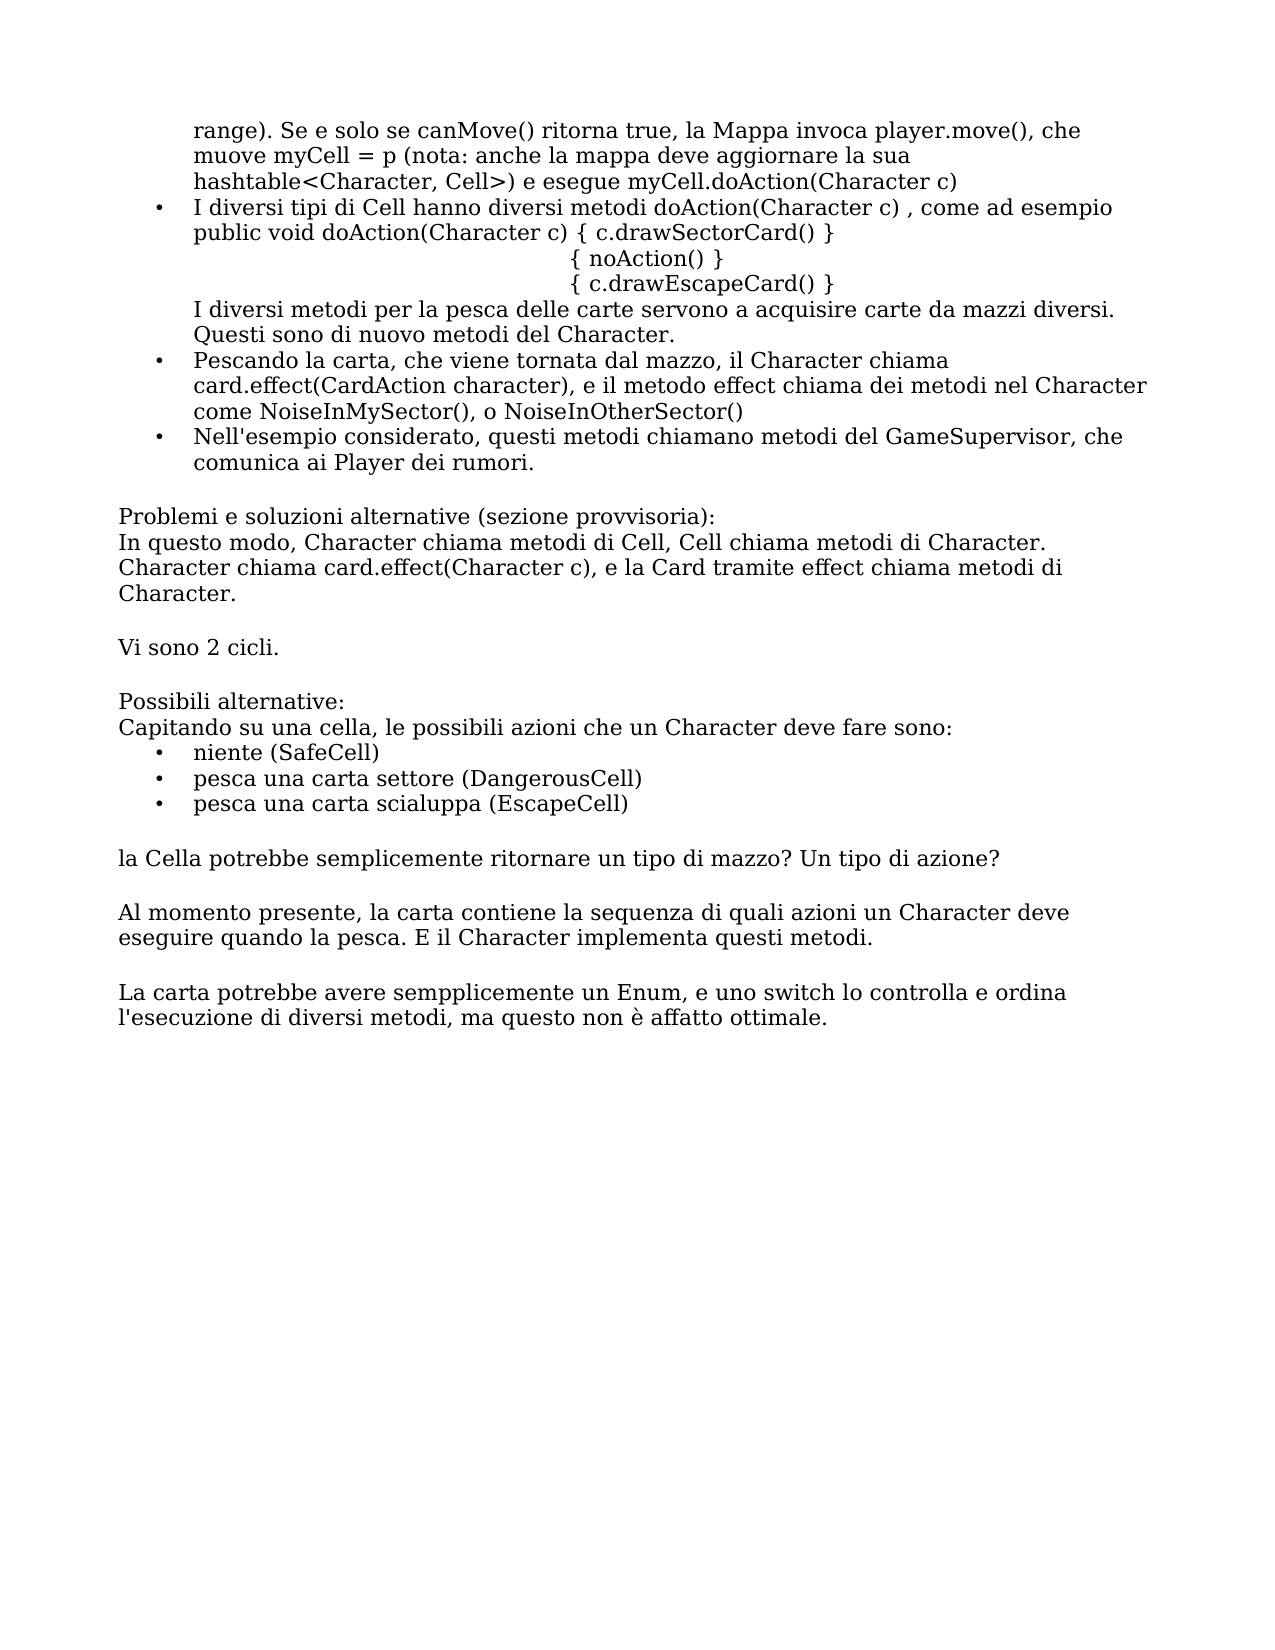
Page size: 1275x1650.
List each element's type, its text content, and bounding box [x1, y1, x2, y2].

text { c.drawEscapeCard() } [118, 271, 1157, 297]
text Capitando su una cella, le possibili azioni che un Character deve fare sono: [118, 715, 1157, 740]
text { noAction() } [118, 246, 1157, 271]
text Possibili alternative: [118, 689, 1157, 715]
text In questo modo, Character chiama metodi di Cell, Cell chiama metodi di Character. [118, 530, 1157, 555]
list public void doAction(Character c) { c.drawSectorCard() } [156, 220, 1157, 246]
list Nell'esempio considerato, questi metodi chiamano metodi del GameSupervisor, che comunica ai Player dei rumori. [156, 424, 1157, 475]
list pesca una carta settore (DangerousCell) [156, 766, 1157, 791]
list I diversi tipi di Cell hanno diversi metodi doAction(Character c) , come ad esempio [156, 195, 1157, 220]
list niente (SafeCell) [156, 740, 1157, 766]
text Character chiama card.effect(Character c), e la Card tramite effect chiama metodi di Character. [118, 555, 1157, 606]
list Pescando la carta, che viene tornata dal mazzo, il Character chiama card.effect(CardAction character), e il metodo effect chiama dei metodi nel Character come NoiseInMySector(), o NoiseInOtherSector() [156, 348, 1157, 424]
text Questi sono di nuovo metodi del Character. [118, 322, 1157, 348]
text I diversi metodi per la pesca delle carte servono a acquisire carte da mazzi diversi. [118, 297, 1157, 322]
text Al momento presente, la carta contiene la sequenza di quali azioni un Character deve eseguire quando la pesca. E il Character implementa questi metodi. [118, 900, 1157, 951]
list range). Se e solo se canMove() ritorna true, la Mappa invoca player.move(), che muove myCell = p (nota: anche la mappa deve aggiornare la sua hashtable<Character, Cell>) e esegue myCell.doAction(Character c) [156, 118, 1157, 195]
text La carta potrebbe avere sempplicemente un Enum, e uno switch lo controlla e ordina l'esecuzione di diversi metodi, ma questo non è affatto ottimale. [118, 980, 1157, 1031]
text Vi sono 2 cicli. [118, 635, 1157, 661]
list pesca una carta scialuppa (EscapeCell) [156, 791, 1157, 817]
text la Cella potrebbe semplicemente ritornare un tipo di mazzo? Un tipo di azione? [118, 846, 1157, 871]
text Problemi e soluzioni alternative (sezione provvisoria): [118, 504, 1157, 530]
